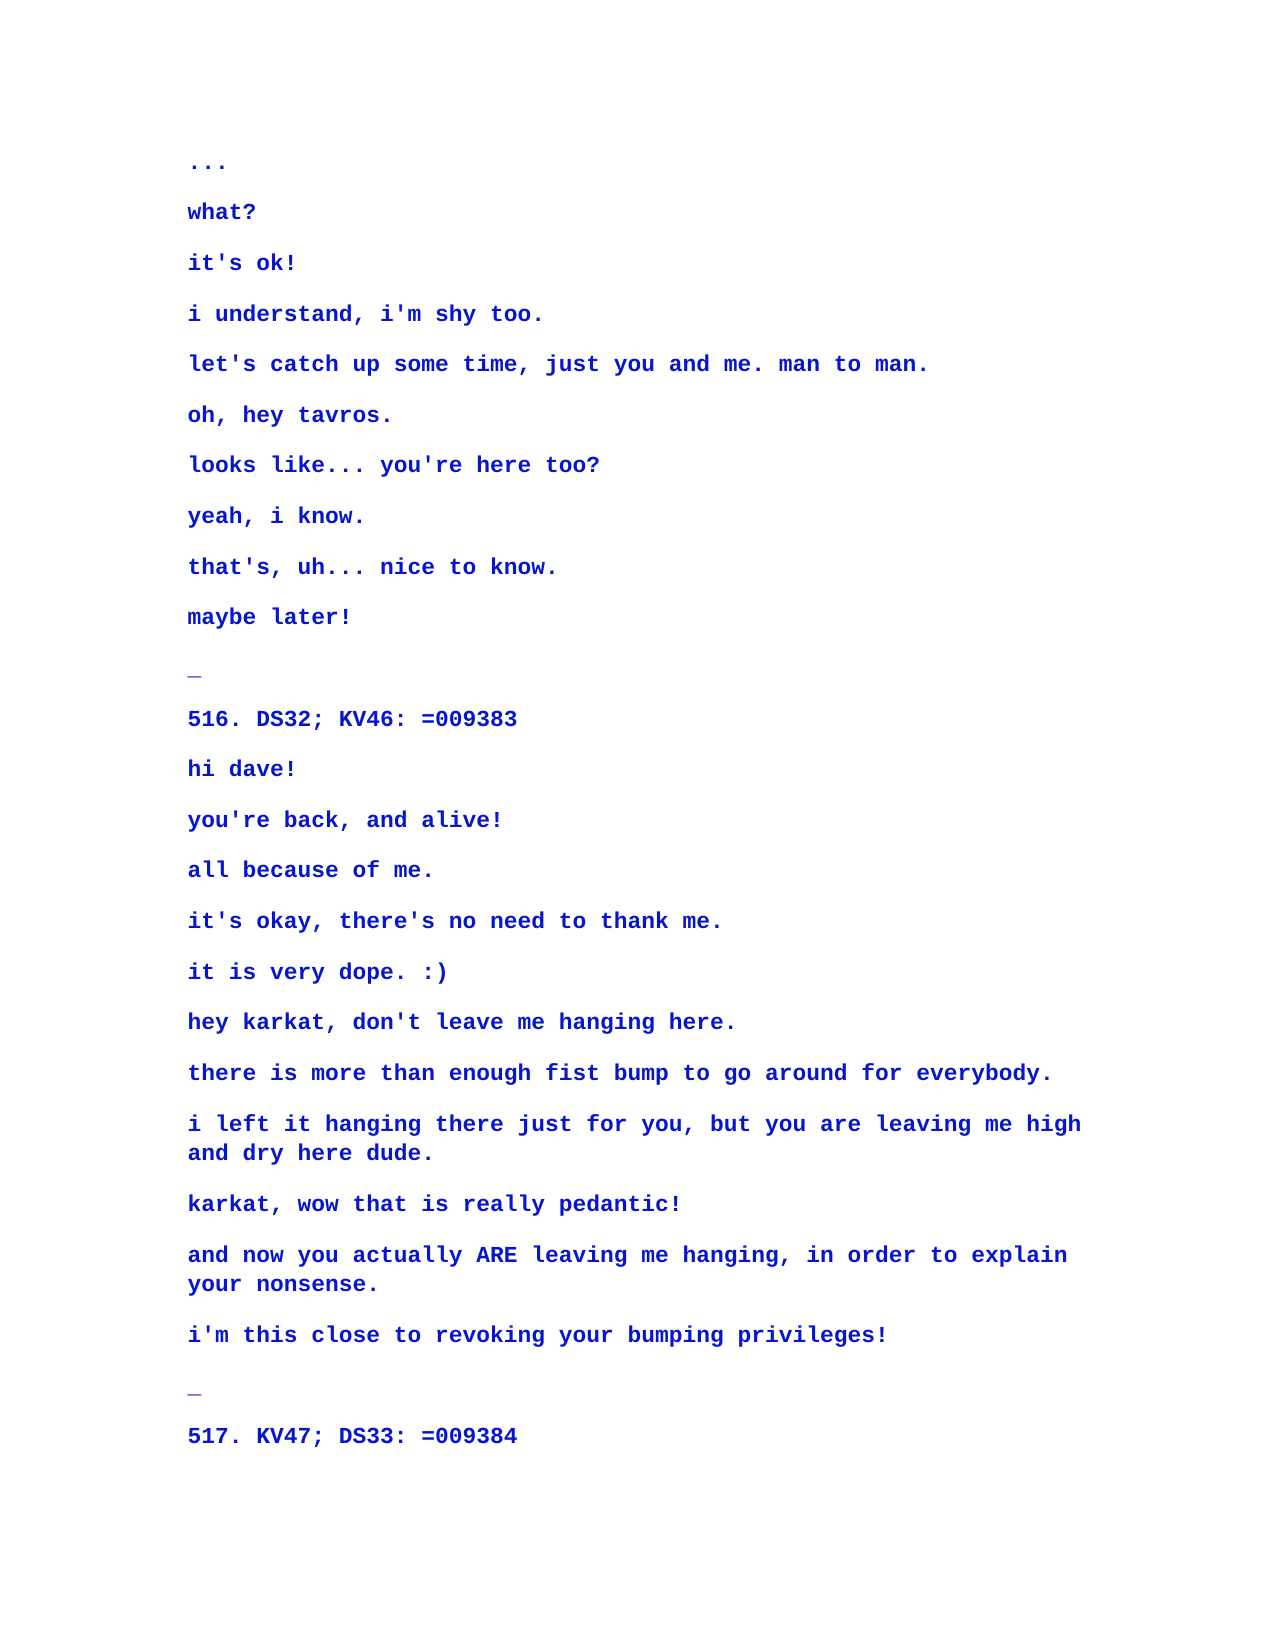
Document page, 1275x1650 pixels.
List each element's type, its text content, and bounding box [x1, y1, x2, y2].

text hey karkat, don't leave me hanging here. [187, 1011, 1087, 1037]
text and now you actually ARE leaving me hanging, in order to explain your nonsense. [187, 1243, 1087, 1299]
text ... [187, 150, 1087, 176]
text there is more than enough fist bump to go around for everybody. [187, 1061, 1087, 1087]
text _ [187, 1374, 1087, 1400]
text yeah, i know. [187, 504, 1087, 530]
text that's, uh... nice to know. [187, 555, 1087, 581]
text it's ok! [187, 251, 1087, 277]
text _ [187, 656, 1087, 682]
text maybe later! [187, 606, 1087, 632]
text karkat, wow that is really pedantic! [187, 1192, 1087, 1218]
text i'm this close to revoking your bumping privileges! [187, 1323, 1087, 1349]
text 517. KV47; DS33: =009384 [187, 1424, 1087, 1451]
text let's catch up some time, just you and me. man to man. [187, 352, 1087, 378]
text it's okay, there's no need to thank me. [187, 909, 1087, 935]
text i understand, i'm shy too. [187, 302, 1087, 328]
text all because of me. [187, 859, 1087, 885]
text i left it hanging there just for you, but you are leaving me high and dry here dude. [187, 1112, 1087, 1168]
text 516. DS32; KV46: =009383 [187, 707, 1087, 733]
text what? [187, 201, 1087, 227]
text it is very dope. :) [187, 960, 1087, 986]
text looks like... you're here too? [187, 454, 1087, 480]
text hi dave! [187, 757, 1087, 783]
text you're back, and alive! [187, 808, 1087, 834]
text oh, hey tavros. [187, 403, 1087, 429]
